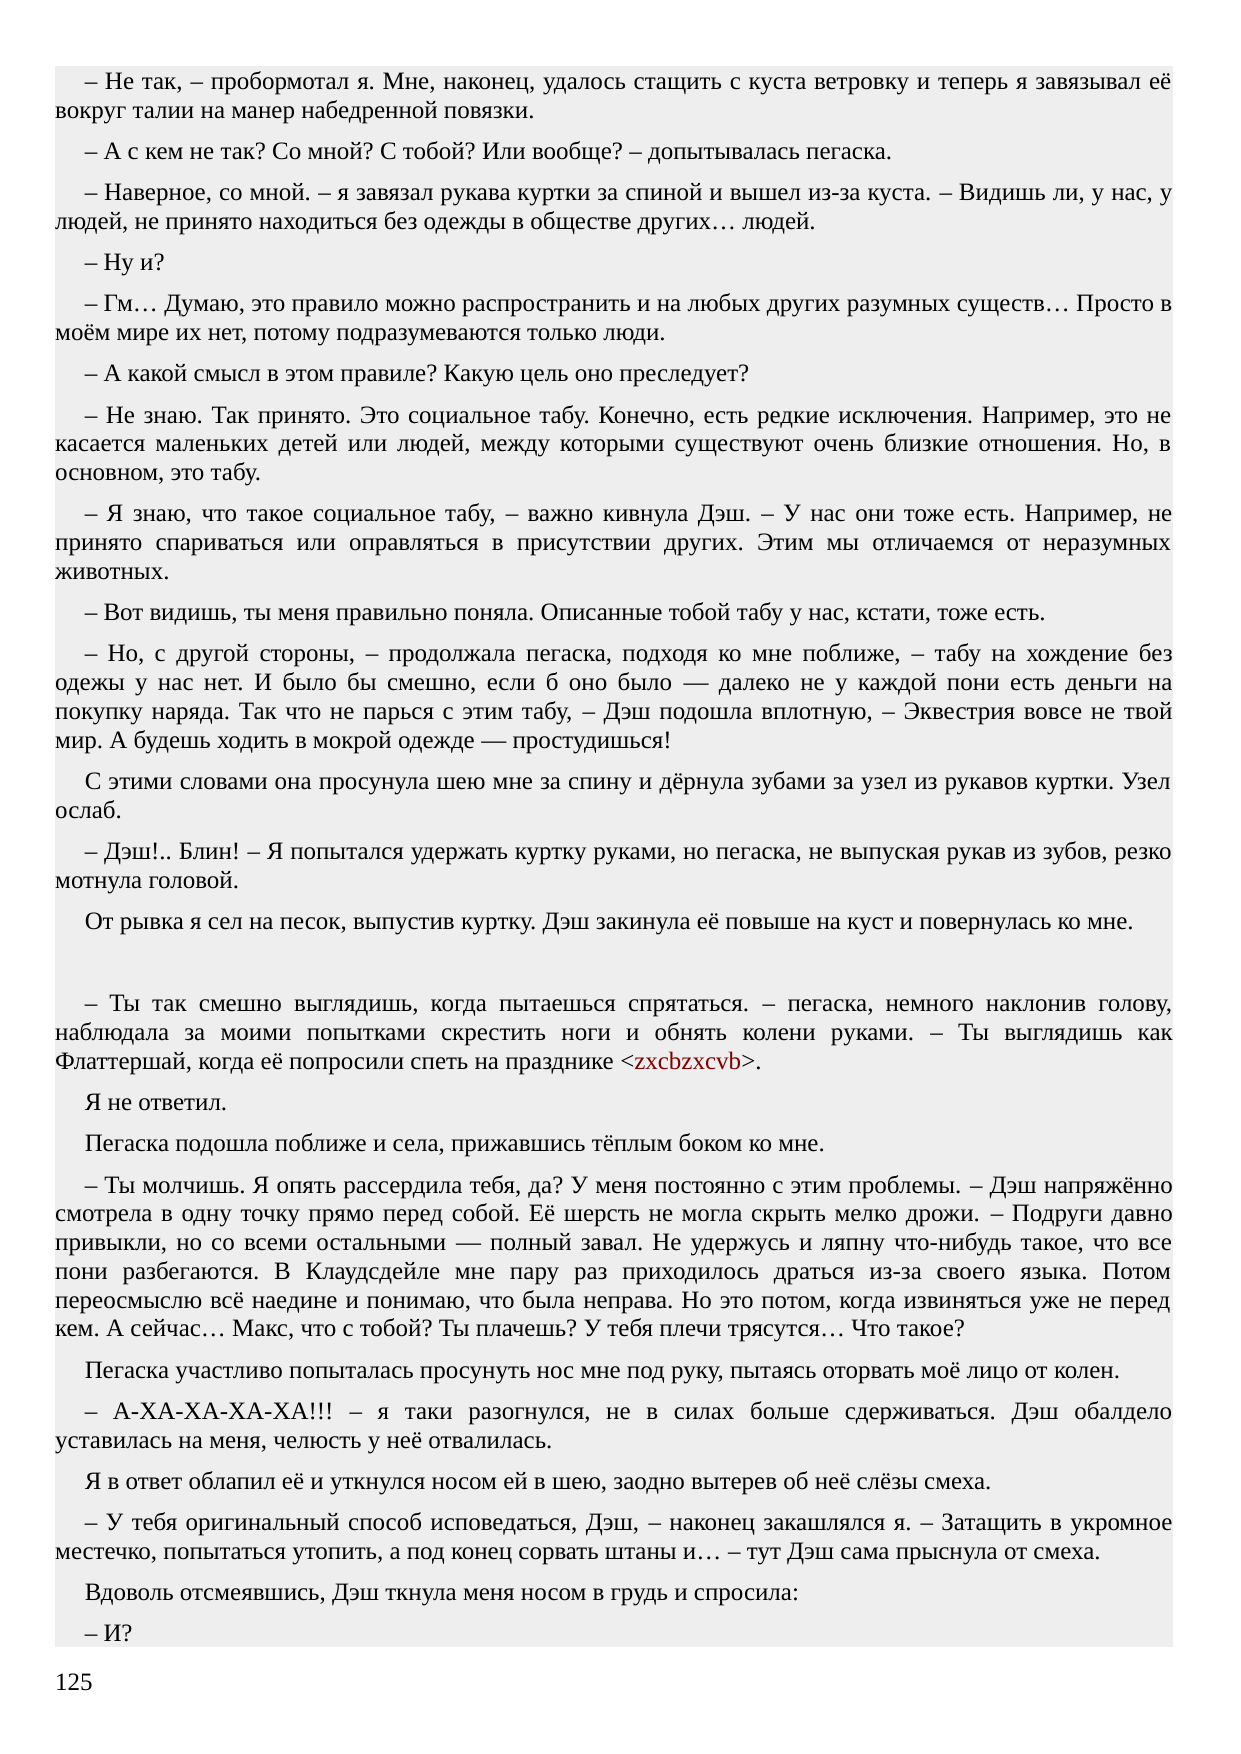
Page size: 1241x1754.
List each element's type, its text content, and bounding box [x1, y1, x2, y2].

text – Вот видишь, ты меня правильно поняла. Описанные тобой табу у нас, кстати, тоже есть. [55, 597, 1173, 626]
text Вдоволь отсмеявшись, Дэш ткнула меня носом в грудь и спросила: [55, 1577, 1173, 1606]
text Пегаска подошла поближе и села, прижавшись тёплым боком ко мне. [55, 1128, 1173, 1157]
text – Ну и? [55, 247, 1173, 276]
text – А какой смысл в этом правиле? Какую цель оно преследует? [55, 358, 1173, 387]
text Я не ответил. [55, 1087, 1173, 1116]
text Пегаска участливо попыталась просунуть нос мне под руку, пытаясь оторвать моё лицо от колен. [55, 1355, 1173, 1383]
text – У тебя оригинальный способ исповедаться, Дэш, – наконец закашлялся я. – Затащить в укромное местечко, попытаться утопить, а под конец сорвать штаны и… – тут Дэш сама прыснула от смеха. [55, 1507, 1173, 1565]
text – А-ХА-ХА-ХА-ХА!!! – я таки разогнулся, не в силах больше сдерживаться. Дэш обалдело уставилась на меня, челюсть у неё отвалилась. [55, 1396, 1173, 1453]
text – Гм… Думаю, это правило можно распространить и на любых других разумных существ… Просто в моём мире их нет, потому подразумеваются только люди. [55, 288, 1173, 346]
text С этими словами она просунула шею мне за спину и дёрнула зубами за узел из рукавов куртки. Узел ослаб. [55, 766, 1173, 823]
text – Я знаю, что такое социальное табу, – важно кивнула Дэш. – У нас они тоже есть. Например, не принято спариваться или оправляться в присутствии других. Этим мы отличаемся от неразумных животных. [55, 498, 1173, 585]
text – Но, с другой стороны, – продолжала пегаска, подходя ко мне поближе, – табу на хождение без одежы у нас нет. И было бы смешно, если б оно было — далеко не у каждой пони есть деньги на покупку наряда. Так что не парься с этим табу, – Дэш подошла вплотную, – Эквестрия вовсе не твой мир. А будешь ходить в мокрой одежде — простудишься! [55, 638, 1173, 753]
text – Наверное, со мной. – я завязал рукава куртки за спиной и вышел из-за куста. – Видишь ли, у нас, у людей, не принято находиться без одежды в обществе других… людей. [55, 177, 1173, 235]
text – Не так, – пробормотал я. Мне, наконец, удалось стащить с куста ветровку и теперь я завязывал её вокруг талии на манер набедренной повязки. [55, 66, 1173, 123]
text Я в ответ облапил её и уткнулся носом ей в шею, заодно вытерев об неё слёзы смеха. [55, 1466, 1173, 1495]
text – Ты так смешно выглядишь, когда пытаешься спрятаться. – пегаска, немного наклонив голову, наблюдала за моими попытками скрестить ноги и обнять колени руками. – Ты выглядишь как Флаттершай, когда её попросили спеть на празднике <zxcbzxcvb>. [55, 988, 1173, 1075]
text – Ты молчишь. Я опять рассердила тебя, да? У меня постоянно с этим проблемы. – Дэш напряжённо смотрела в одну точку прямо перед собой. Её шерсть не могла скрыть мелко дрожи. – Подруги давно привыкли, но со всеми остальными — полный завал. Не удержусь и ляпну что-нибудь такое, что все пони разбегаются. В Клаудсдейле мне пару раз приходилось драться из-за своего языка. Потом переосмыслю всё наедине и понимаю, что была неправа. Но это потом, когда извиняться уже не перед кем. А сейчас… Макс, что с тобой? Ты плачешь? У тебя плечи трясутся… Что такое? [55, 1170, 1173, 1342]
text – Не знаю. Так принято. Это социальное табу. Конечно, есть редкие исключения. Например, это не касается маленьких детей или людей, между которыми существуют очень близкие отношения. Но, в основном, это табу. [55, 400, 1173, 486]
text – Дэш!.. Блин! – Я попытался удержать куртку руками, но пегаска, не выпуская рукав из зубов, резко мотнула головой. [55, 836, 1173, 893]
text – И? [55, 1618, 1173, 1647]
text От рывка я сел на песок, выпустив куртку. Дэш закинула её повыше на куст и повернулась ко мне. [55, 906, 1173, 935]
text – А с кем не так? Со мной? С тобой? Или вообще? – допытывалась пегаска. [55, 136, 1173, 165]
